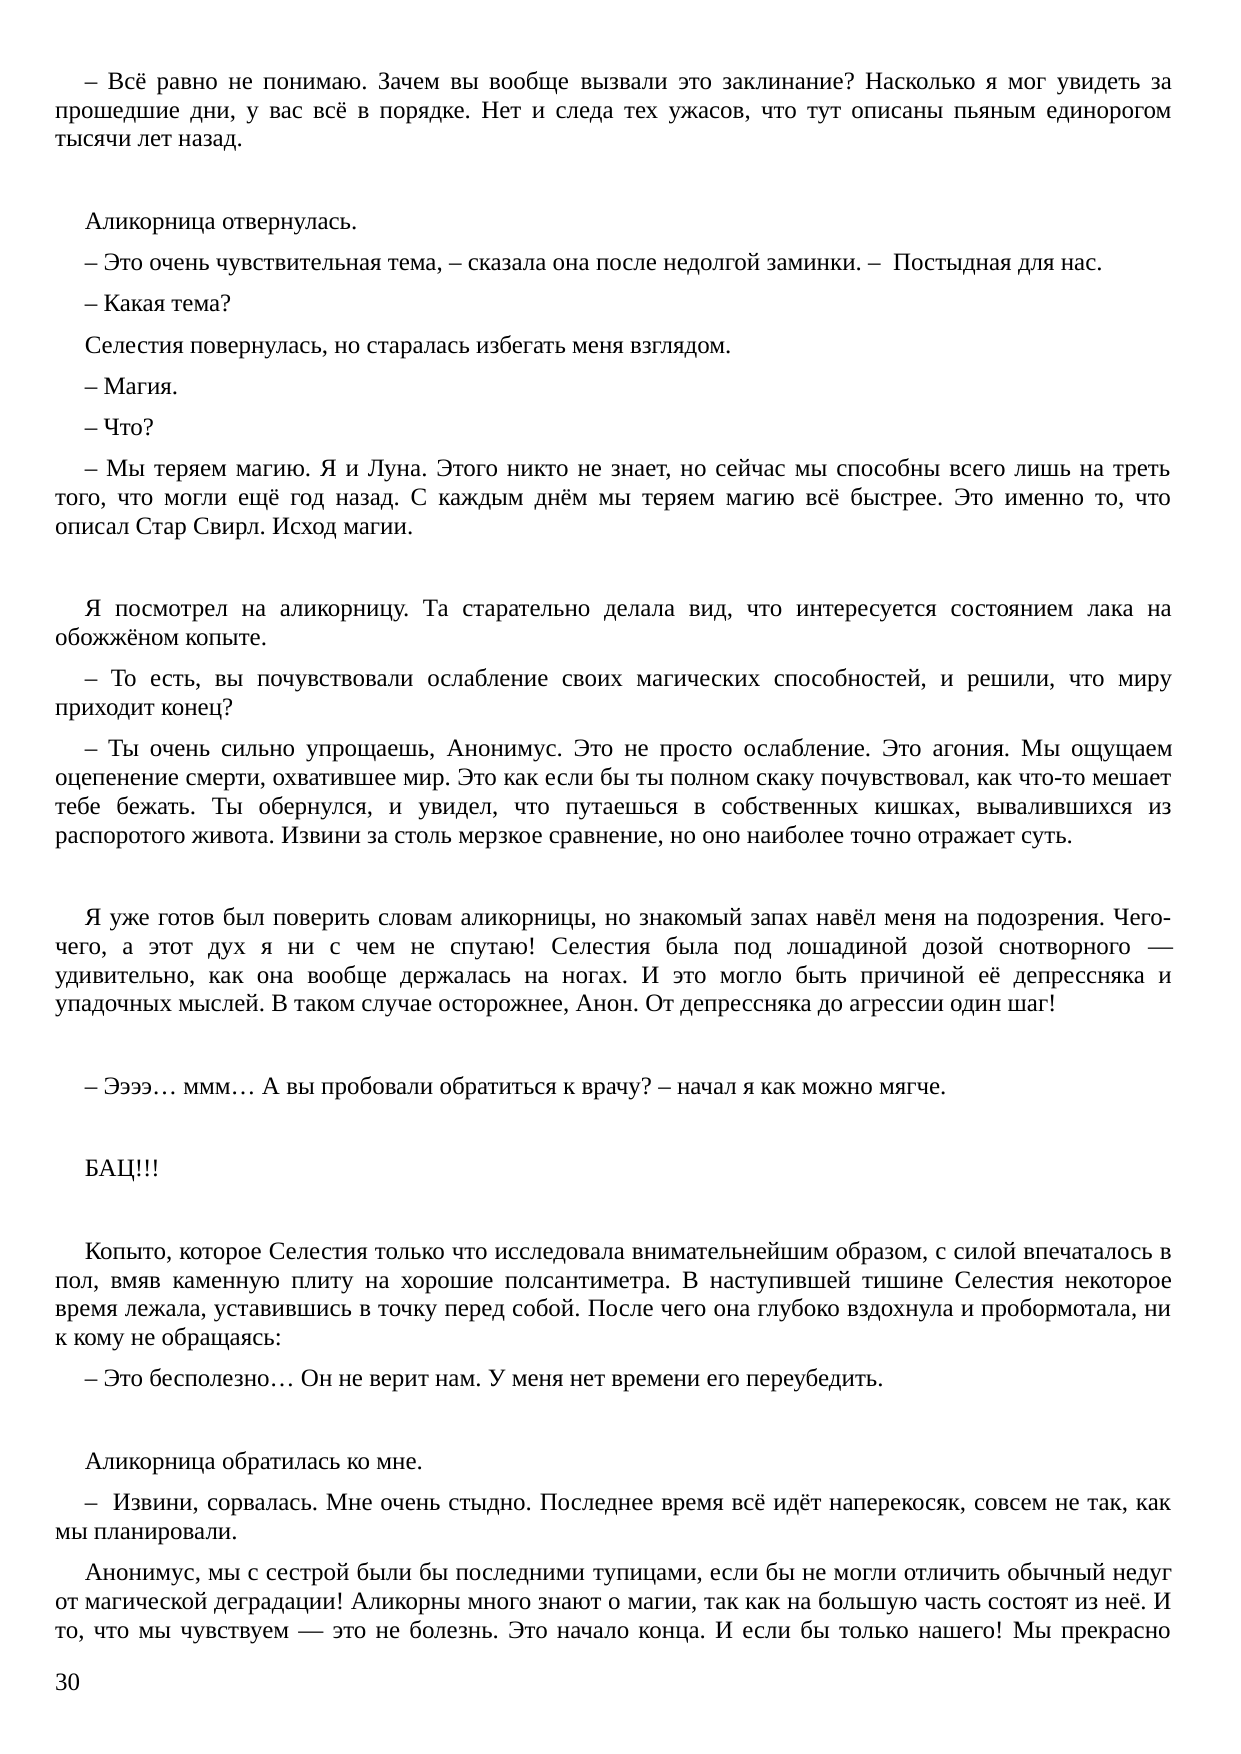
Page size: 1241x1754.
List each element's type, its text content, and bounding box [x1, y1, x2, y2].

text – Всё равно не понимаю. Зачем вы вообще вызвали это заклинание? Насколько я мог увидеть за прошедшие дни, у вас всё в порядке. Нет и следа тех ужасов, что тут описаны пьяным единорогом тысячи лет назад. [55, 66, 1173, 152]
text – То есть, вы почувствовали ослабление своих магических способностей, и решили, что миру приходит конец? [55, 663, 1173, 721]
text Аликорница обратилась ко мне. [55, 1446, 1173, 1475]
text Копыто, которое Селестия только что исследовала внимательнейшим образом, с силой впечаталось в пол, вмяв каменную плиту на хорошие полсантиметра. В наступившей тишине Селестия некоторое время лежала, уставившись в точку перед собой. После чего она глубоко вздохнула и пробормотала, ни к кому не обращаясь: [55, 1236, 1173, 1351]
text Я уже готов был поверить словам аликорницы, но знакомый запах навёл меня на подозрения. Чего-чего, а этот дух я ни с чем не спутаю! Селестия была под лошадиной дозой снотворного — удивительно, как она вообще держалась на ногах. И это могло быть причиной её депрессняка и упадочных мыслей. В таком случае осторожнее, Анон. От депрессняка до агрессии один шаг! [55, 902, 1173, 1017]
text Аликорница отвернулась. [55, 206, 1173, 235]
text – Извини, сорвалась. Мне очень стыдно. Последнее время всё идёт наперекосяк, совсем не так, как мы планировали. [55, 1487, 1173, 1545]
text Я посмотрел на аликорницу. Та старательно делала вид, что интересуется состоянием лака на обожжёном копыте. [55, 593, 1173, 651]
text – Это бесполезно… Он не верит нам. У меня нет времени его переубедить. [55, 1363, 1173, 1392]
text Селестия повернулась, но старалась избегать меня взглядом. [55, 330, 1173, 358]
text – Какая тема? [55, 288, 1173, 317]
text – Мы теряем магию. Я и Луна. Этого никто не знает, но сейчас мы способны всего лишь на треть того, что могли ещё год назад. С каждым днём мы теряем магию всё быстрее. Это именно то, что описал Стар Свирл. Исход магии. [55, 453, 1173, 540]
text – Магия. [55, 371, 1173, 400]
text – Ты очень сильно упрощаешь, Анонимус. Это не просто ослабление. Это агония. Мы ощущаем оцепенение смерти, охватившее мир. Это как если бы ты полном скаку почувствовал, как что-то мешает тебе бежать. Ты обернулся, и увидел, что путаешься в собственных кишках, вывалившихся из распоротого живота. Извини за столь мерзкое сравнение, но оно наиболее точно отражает суть. [55, 733, 1173, 848]
text – Это очень чувствительная тема, – сказала она после недолгой заминки. – Постыдная для нас. [55, 247, 1173, 276]
text БАЦ!!! [55, 1153, 1173, 1182]
text Анонимус, мы с сестрой были бы последними тупицами, если бы не могли отличить обычный недуг от магической деградации! Аликорны много знают о магии, так как на большую часть состоят из неё. И то, что мы чувствуем — это не болезнь. Это начало конца. И если бы только нашего! Мы прекрасно [55, 1557, 1173, 1643]
text – Что? [55, 412, 1173, 441]
text – Ээээ… ммм… А вы пробовали обратиться к врачу? – начал я как можно мягче. [55, 1071, 1173, 1100]
